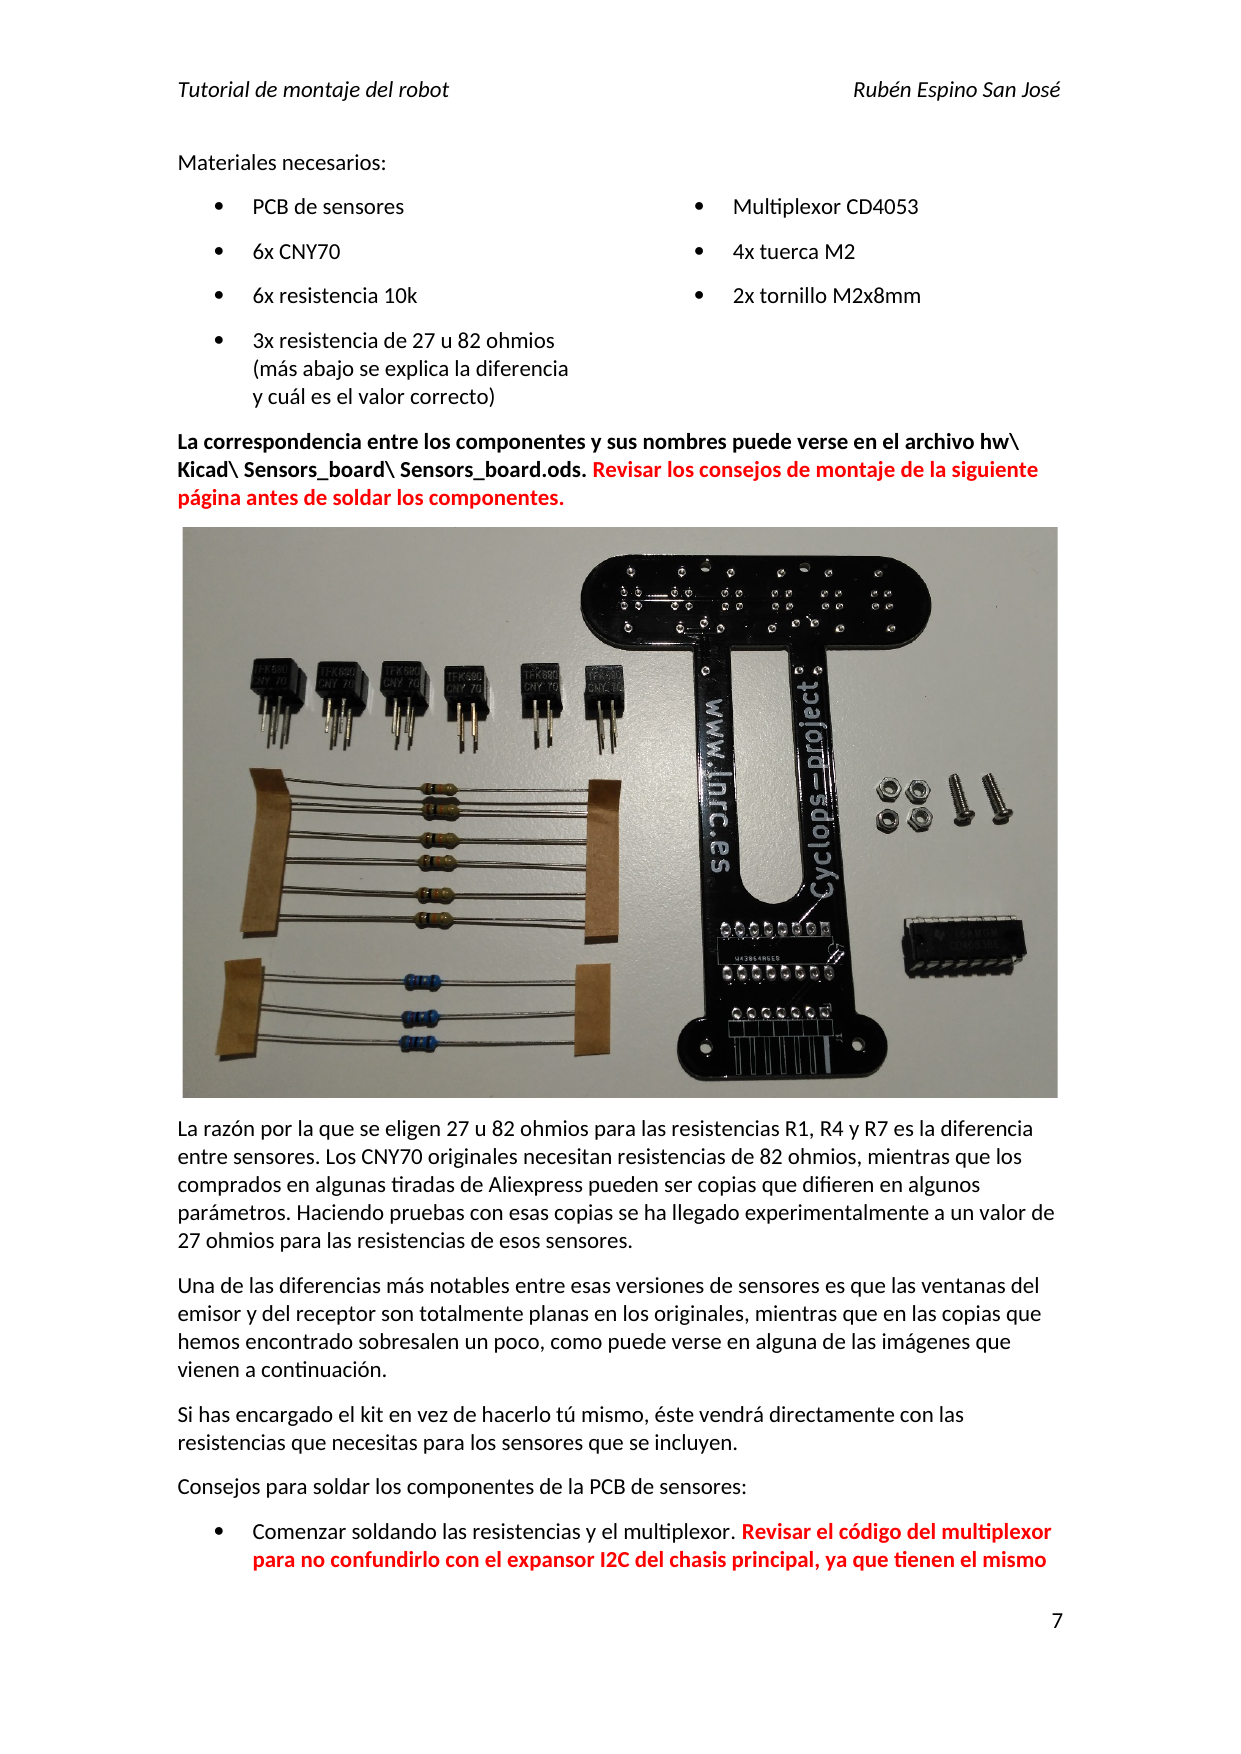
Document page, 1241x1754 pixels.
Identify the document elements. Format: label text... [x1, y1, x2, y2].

text La correspondencia entre los componentes y sus nombres puede verse en el archivo hw\Kicad\ Sensors_board\ Sensors_board.ods. Revisar los consejos de montaje de la siguiente página antes de soldar los componentes. [177, 427, 1063, 511]
text Una de las diferencias más notables entre esas versiones de sensores es que las ventanas del emisor y del receptor son totalmente planas en los originales, mientras que en las copias que hemos encontrado sobresalen un poco, como puede verse en alguna de las imágenes que vienen a continuación. [177, 1271, 1063, 1383]
text Consejos para soldar los componentes de la PCB de sensores: [177, 1472, 1063, 1500]
text La razón por la que se eligen 27 u 82 ohmios para las resistencias R1, R4 y R7 es la diferencia entre sensores. Los CNY70 originales necesitan resistencias de 82 ohmios, mientras que los comprados en algunas tiradas de Aliexpress pueden ser copias que difieren en algunos parámetros. Haciendo pruebas con esas copias se ha llegado experimentalmente a un valor de 27 ohmios para las resistencias de esos sensores. [177, 1114, 1063, 1254]
list Comenzar soldando las resistencias y el multiplexor. Revisar el código del multiplexor para no confundirlo con el expansor I2C del chasis principal, ya que tienen el mismo [215, 1517, 1063, 1573]
text Si has encargado el kit en vez de hacerlo tú mismo, éste vendrá directamente con las resistencias que necesitas para los sensores que se incluyen. [177, 1400, 1063, 1456]
list 2x tornillo M2x8mm [695, 282, 1063, 310]
list 3x resistencia de 27 u 82 ohmios (más abajo se explica la diferencia y cuál es el valor correcto) [215, 326, 583, 410]
list Multiplexor CD4053 [695, 192, 1063, 220]
list PCB de sensores [215, 192, 583, 220]
list 6x resistencia 10k [215, 282, 583, 310]
list 6x CNY70 [215, 237, 583, 265]
list 4x tuerca M2 [695, 237, 1063, 265]
text Materiales necesarios: [177, 148, 1063, 176]
